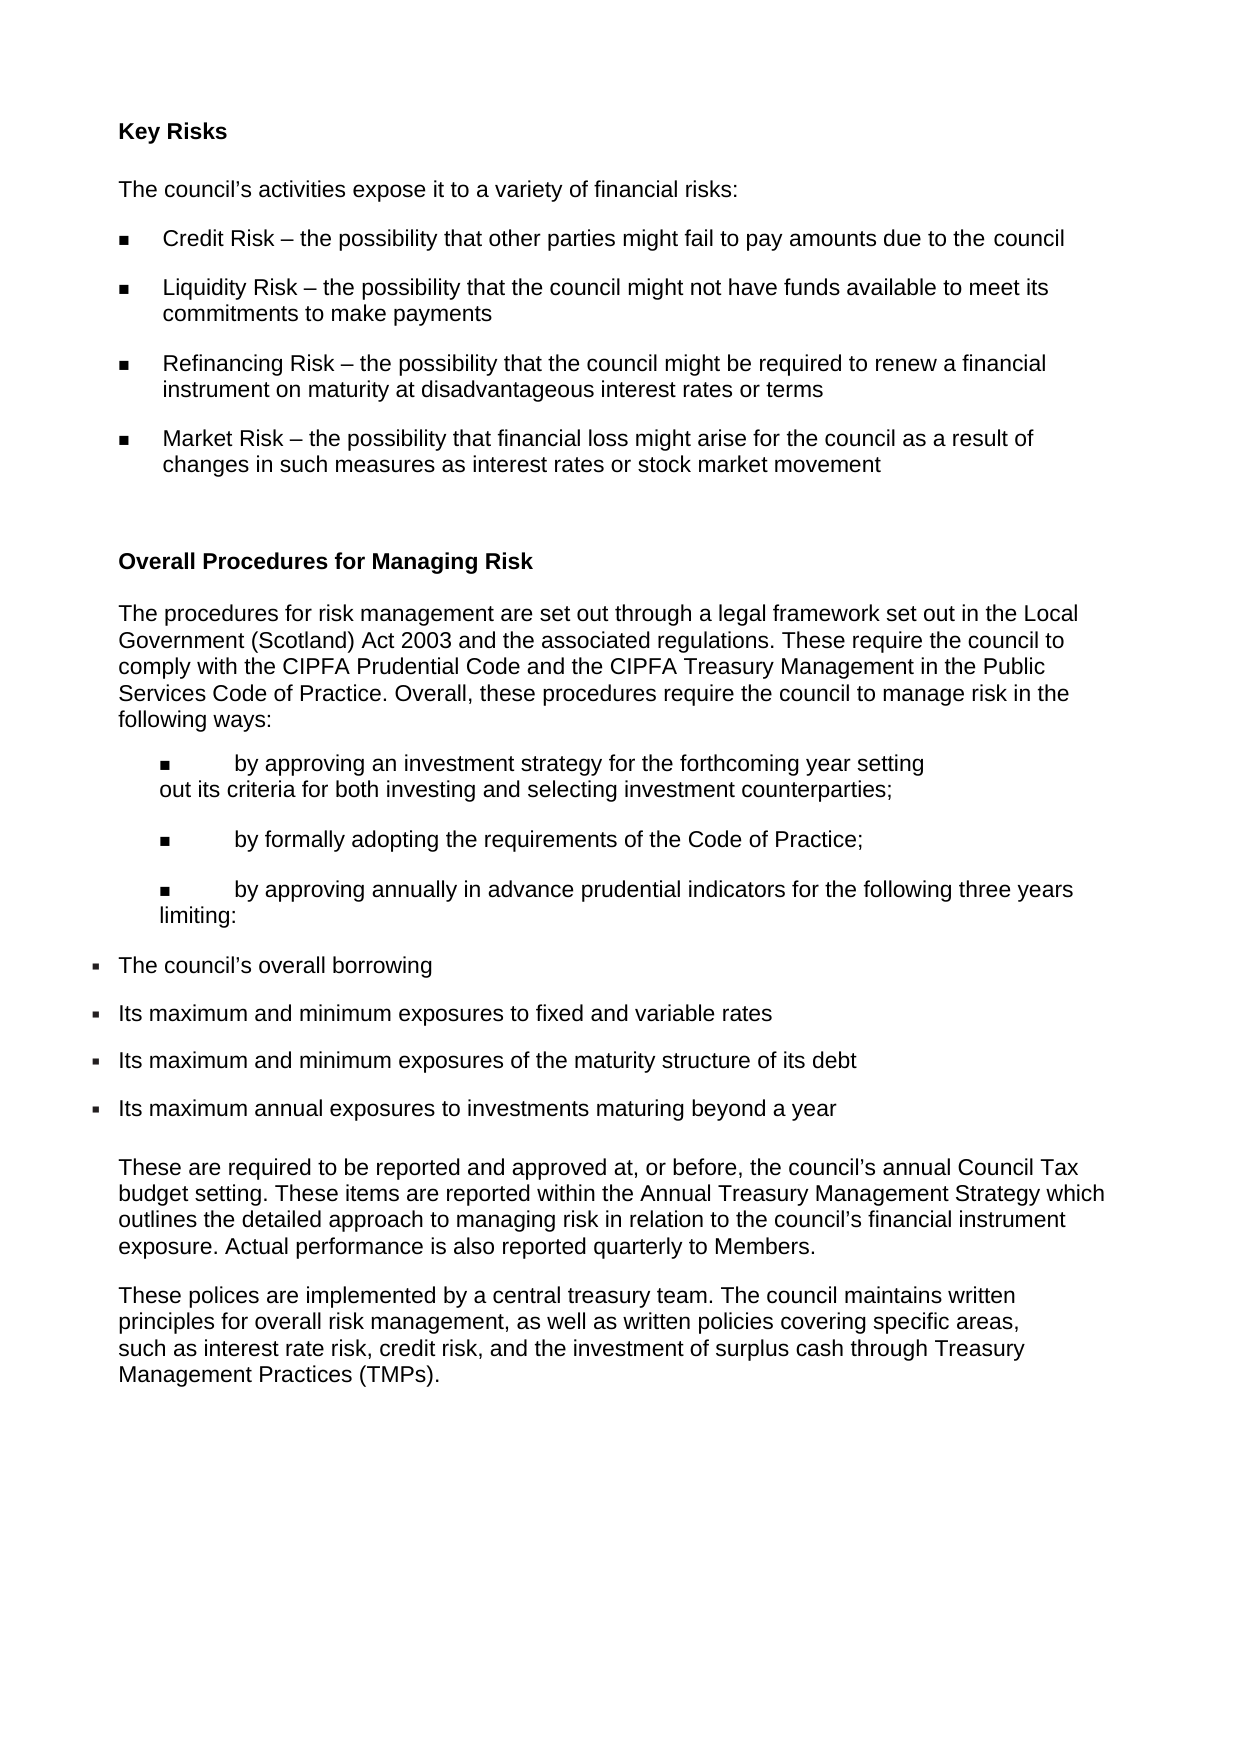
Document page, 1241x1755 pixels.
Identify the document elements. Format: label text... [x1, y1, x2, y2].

list Its maximum and minimum exposures of the maturity structure of its debt [88, 1047, 1122, 1073]
subtitle Key Risks [118, 118, 1122, 171]
list Its maximum annual exposures to investments maturing beyond a year [88, 1094, 1122, 1121]
list The council’s overall borrowing [88, 952, 1122, 979]
list by formally adopting the requirements of the Code of Practice; [159, 826, 1122, 852]
list by approving annually in advance prudential indicators for the following three years limiting: [159, 876, 1122, 928]
text These are required to be reported and approved at, or before, the council’s annual Council Tax budget setting. These items are reported within the Annual Treasury Management Strategy which outlines the detailed approach to managing risk in relation to the council’s financial instrument exposure. Actual performance is also reported quarterly to Members. [118, 1153, 1116, 1259]
text These polices are implemented by a central treasury team. The council maintains written principles for overall risk management, as well as written policies covering specific areas, such as interest rate risk, credit risk, and the investment of surplus cash through Treasury Management Practices (TMPs). [118, 1282, 1057, 1387]
subtitle Overall Procedures for Managing Risk The procedures for risk management are set out through a legal framework set out in the Local Government (Scotland) Act 2003 and the associated regulations. These require the council to comply with the CIPFA Prudential Code and the CIPFA Treasury Management in the Public Services Code of Practice. Overall, these procedures require the council to manage risk in the following ways: [118, 548, 1122, 732]
text The council’s activities expose it to a variety of financial risks: [118, 176, 1122, 202]
list Refinancing Risk – the possibility that the council might be required to renew a financial instrument on maturity at disadvantageous interest rates or terms [118, 349, 1072, 402]
list Its maximum and minimum exposures to fixed and variable rates [88, 1000, 1122, 1026]
list Liquidity Risk – the possibility that the council might not have funds available to meet its commitments to make payments [118, 274, 1057, 327]
list by approving an investment strategy for the forthcoming year setting out its criteria for both investing and selecting investment counterparties; [159, 750, 953, 803]
list Credit Risk – the possibility that other parties might fail to pay amounts due to the council [118, 225, 1122, 251]
list Market Risk – the possibility that financial loss might arise for the council as a result of changes in such measures as interest rates or stock market movement [118, 425, 1057, 478]
